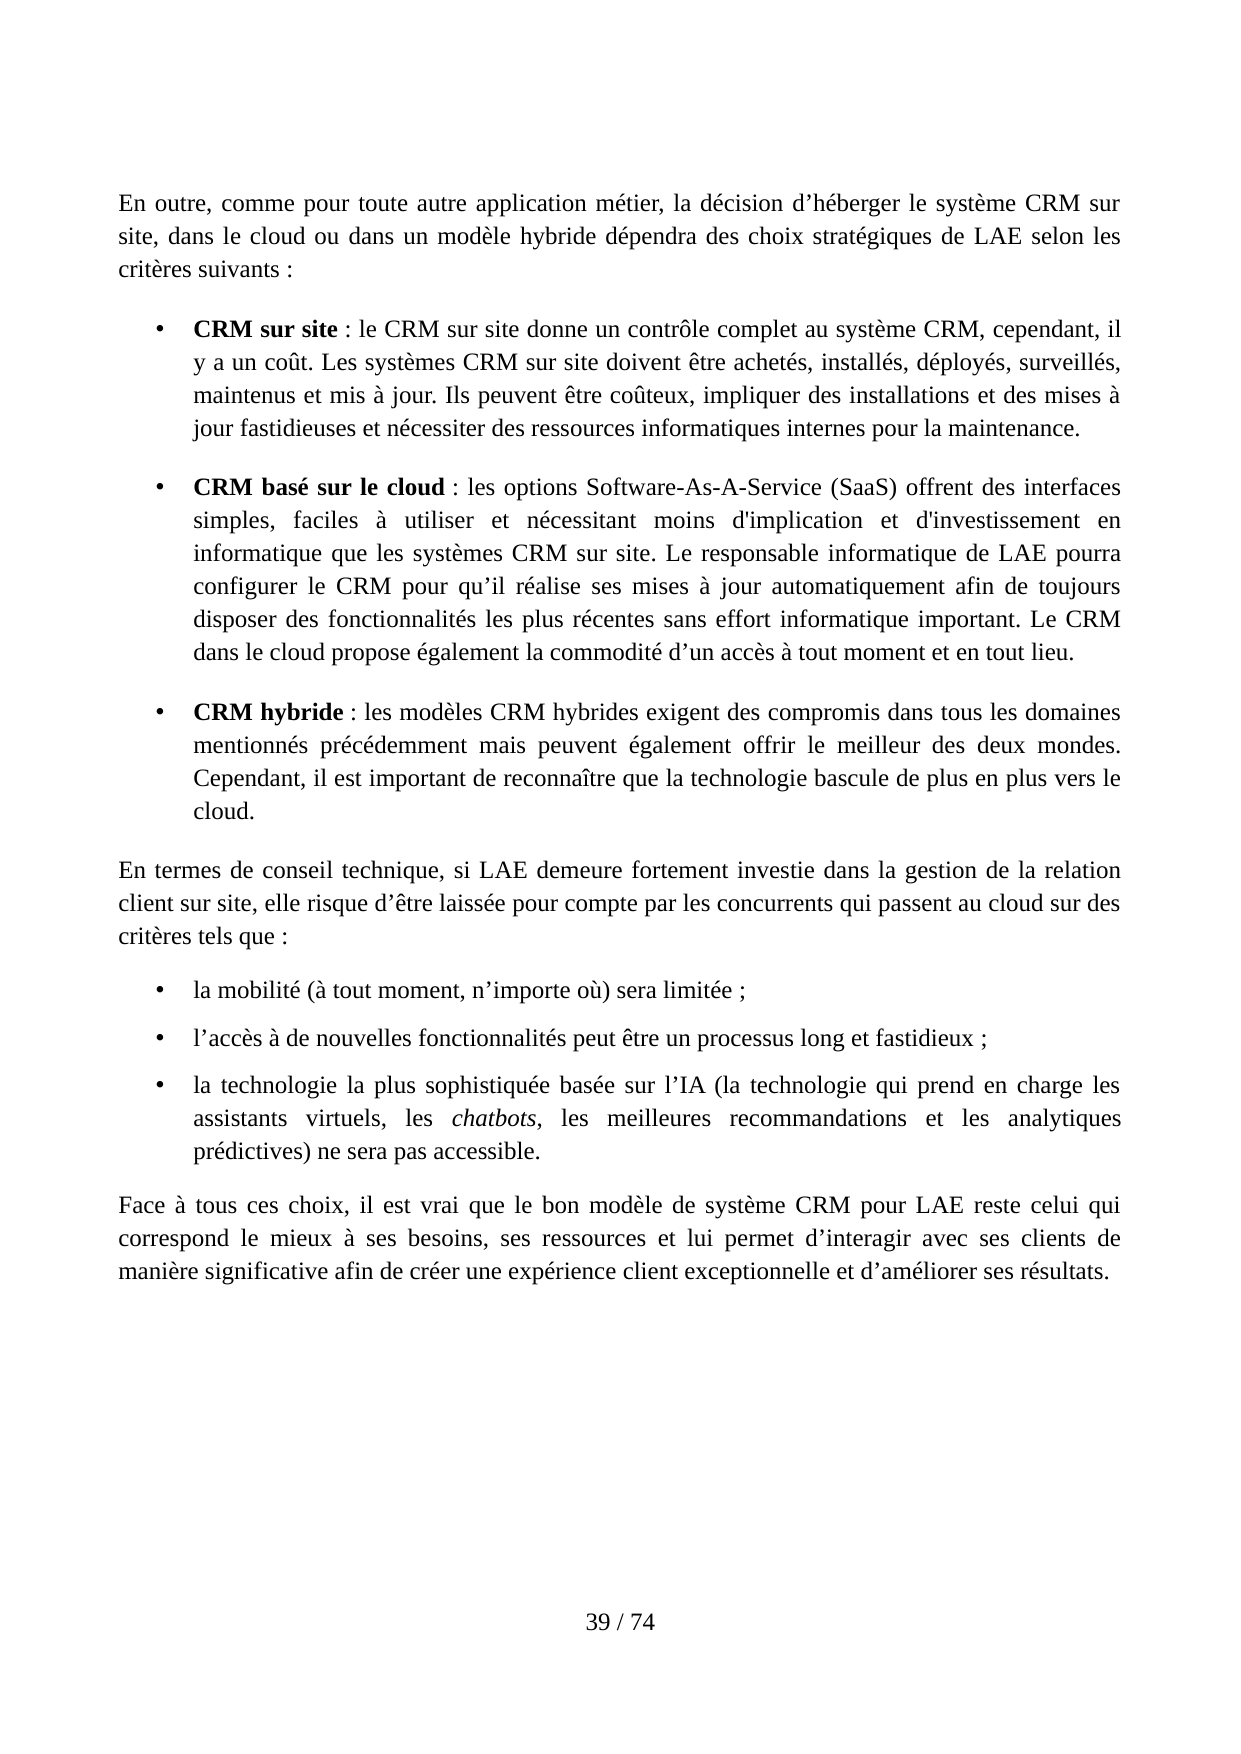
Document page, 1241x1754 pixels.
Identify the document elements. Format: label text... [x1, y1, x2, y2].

text Face à tous ces choix, il est vrai que le bon modèle de système CRM pour LAE reste celui qui correspond le mieux à ses besoins, ses ressources et lui permet d’interagir avec ses clients de manière significative afin de créer une expérience client exceptionnelle et d’améliorer ses résultats. [118, 1190, 1122, 1284]
list la mobilité (à tout moment, n’importe où) sera limitée ; [156, 975, 1122, 1004]
list la technologie la plus sophistiquée basée sur l’IA (la technologie qui prend en charge les assistants virtuels, les chatbots, les meilleures recommandations et les analytiques prédictives) ne sera pas accessible. [156, 1070, 1122, 1165]
text En outre, comme pour toute autre application métier, la décision d’héberger le système CRM sur site, dans le cloud ou dans un modèle hybride dépendra des choix stratégiques de LAE selon les critères suivants : [118, 188, 1122, 283]
list CRM basé sur le cloud : les options Software-As-A-Service (SaaS) offrent des interfaces simples, faciles à utiliser et nécessitant moins d'implication et d'investissement en informatique que les systèmes CRM sur site. Le responsable informatique de LAE pourra configurer le CRM pour qu’il réalise ses mises à jour automatiquement afin de toujours disposer des fonctionnalités les plus récentes sans effort informatique important. Le CRM dans le cloud propose également la commodité d’un accès à tout moment et en tout lieu. [156, 472, 1122, 666]
list CRM hybride : les modèles CRM hybrides exigent des compromis dans tous les domaines mentionnés précédemment mais peuvent également offrir le meilleur des deux mondes. Cependant, il est important de reconnaître que la technologie bascule de plus en plus vers le cloud. [156, 697, 1122, 825]
list CRM sur site : le CRM sur site donne un contrôle complet au système CRM, cependant, il y a un coût. Les systèmes CRM sur site doivent être achetés, installés, déployés, surveillés, maintenus et mis à jour. Ils peuvent être coûteux, impliquer des installations et des mises à jour fastidieuses et nécessiter des ressources informatiques internes pour la maintenance. [156, 314, 1122, 442]
text En termes de conseil technique, si LAE demeure fortement investie dans la gestion de la relation client sur site, elle risque d’être laissée pour compte par les concurrents qui passent au cloud sur des critères tels que : [118, 855, 1122, 950]
list l’accès à de nouvelles fonctionnalités peut être un processus long et fastidieux ; [156, 1023, 1122, 1051]
